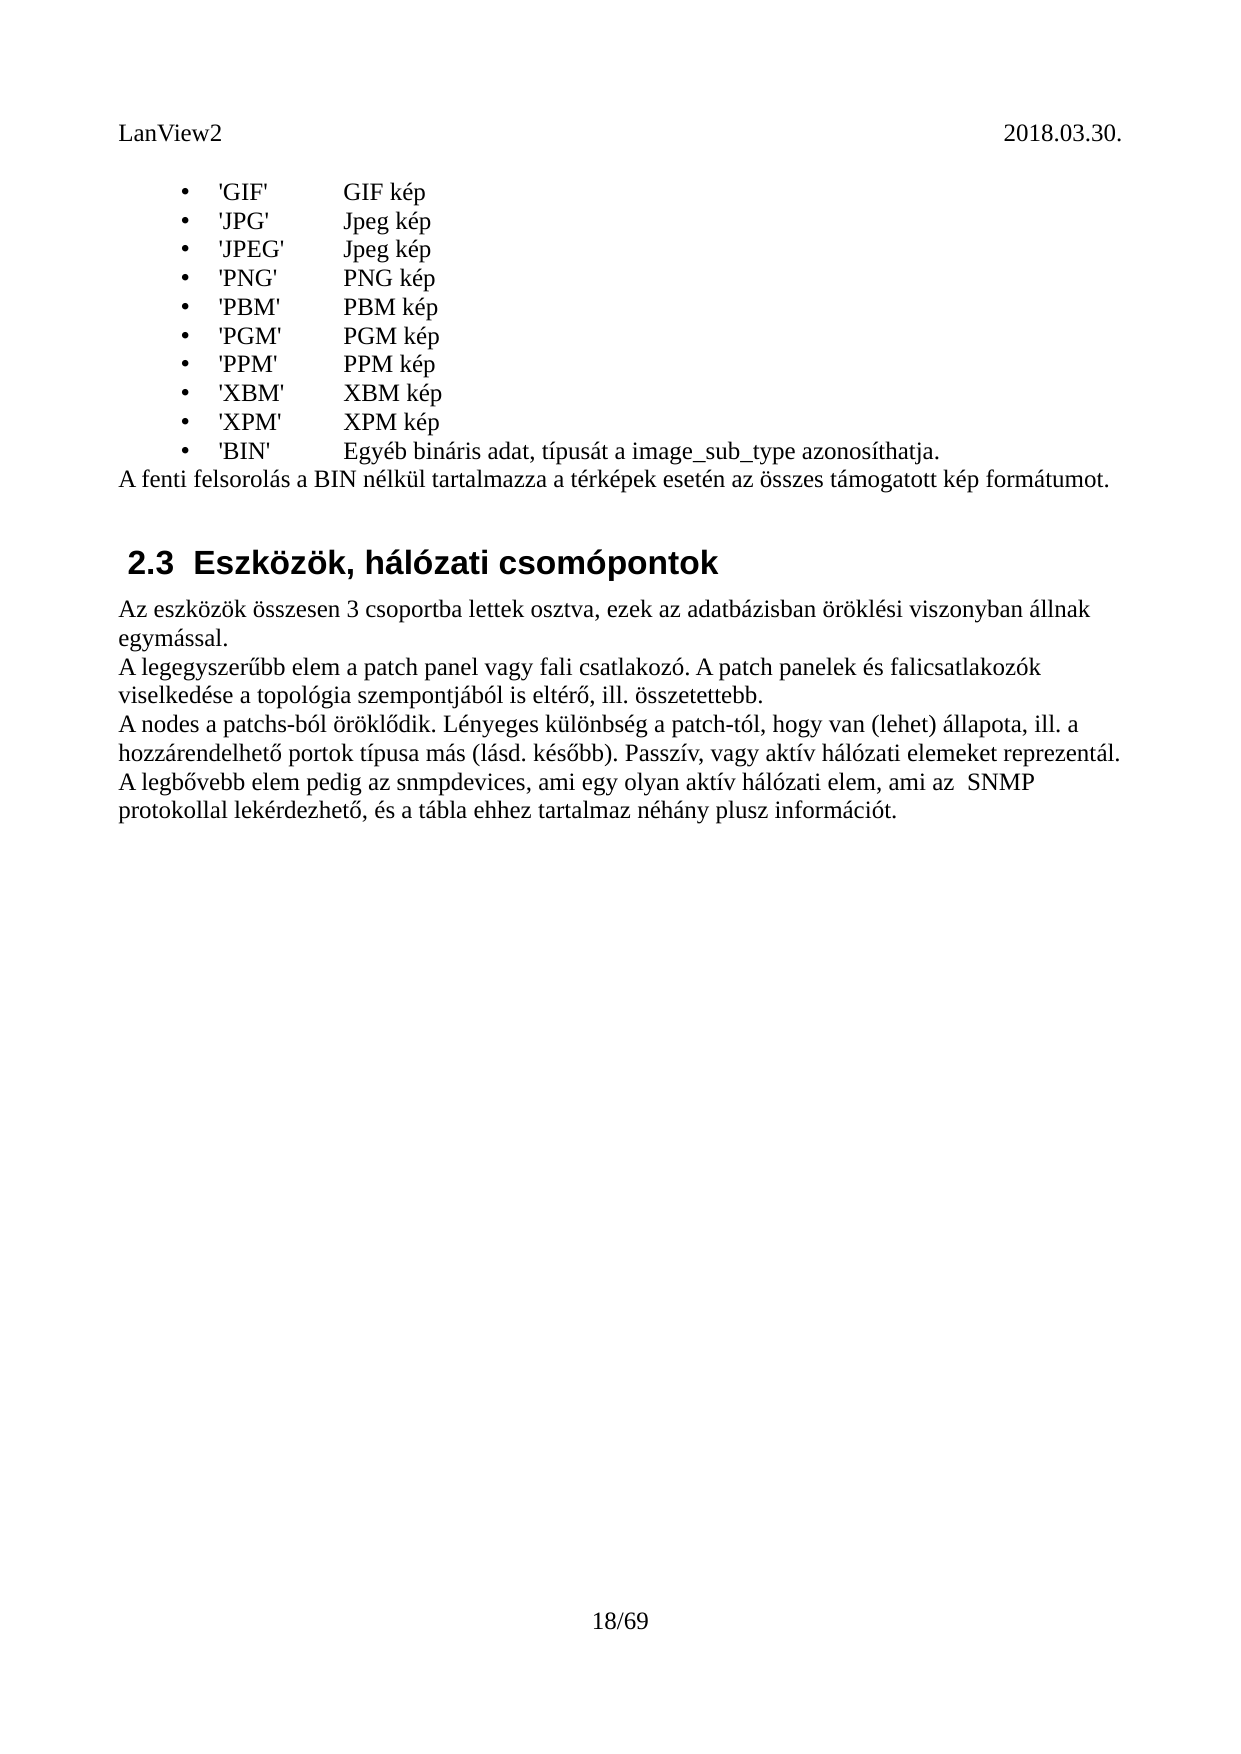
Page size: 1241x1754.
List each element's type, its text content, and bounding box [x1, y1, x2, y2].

list 'BIN' Egyéb bináris adat, típusát a image_sub_type azonosíthatja. [181, 436, 1122, 464]
list 'PPM' PPM kép [181, 349, 1122, 378]
text Az eszközök összesen 3 csoportba lettek osztva, ezek az adatbázisban öröklési viszonyban állnak egymással. [118, 594, 1122, 652]
text A fenti felsorolás a BIN nélkül tartalmazza a térképek esetén az összes támogatott kép formátumot. [118, 464, 1122, 493]
list 'PNG' PNG kép [181, 263, 1122, 292]
list 'JPG' Jpeg kép [181, 206, 1122, 234]
list 'GIF' GIF kép [181, 177, 1122, 206]
list 'PBM' PBM kép [181, 292, 1122, 321]
list 'XBM' XBM kép [181, 378, 1122, 407]
list 'PGM' PGM kép [181, 321, 1122, 349]
list 'JPEG' Jpeg kép [181, 234, 1122, 263]
list 'XPM' XPM kép [181, 407, 1122, 436]
text A legegyszerűbb elem a patch panel vagy fali csatlakozó. A patch panelek és falicsatlakozók viselkedése a topológia szempontjából is eltérő, ill. összetettebb. [118, 652, 1122, 709]
text A nodes a patchs-ból öröklődik. Lényeges különbség a patch-tól, hogy van (lehet) állapota, ill. a hozzárendelhető portok típusa más (lásd. később). Passzív, vagy aktív hálózati elemeket reprezentál. [118, 709, 1122, 767]
text A legbővebb elem pedig az snmpdevices, ami egy olyan aktív hálózati elem, ami az SNMP protokollal lekérdezhető, és a tábla ehhez tartalmaz néhány plusz információt. [118, 767, 1122, 824]
subtitle Eszközök, hálózati csomópontok [118, 543, 1122, 582]
